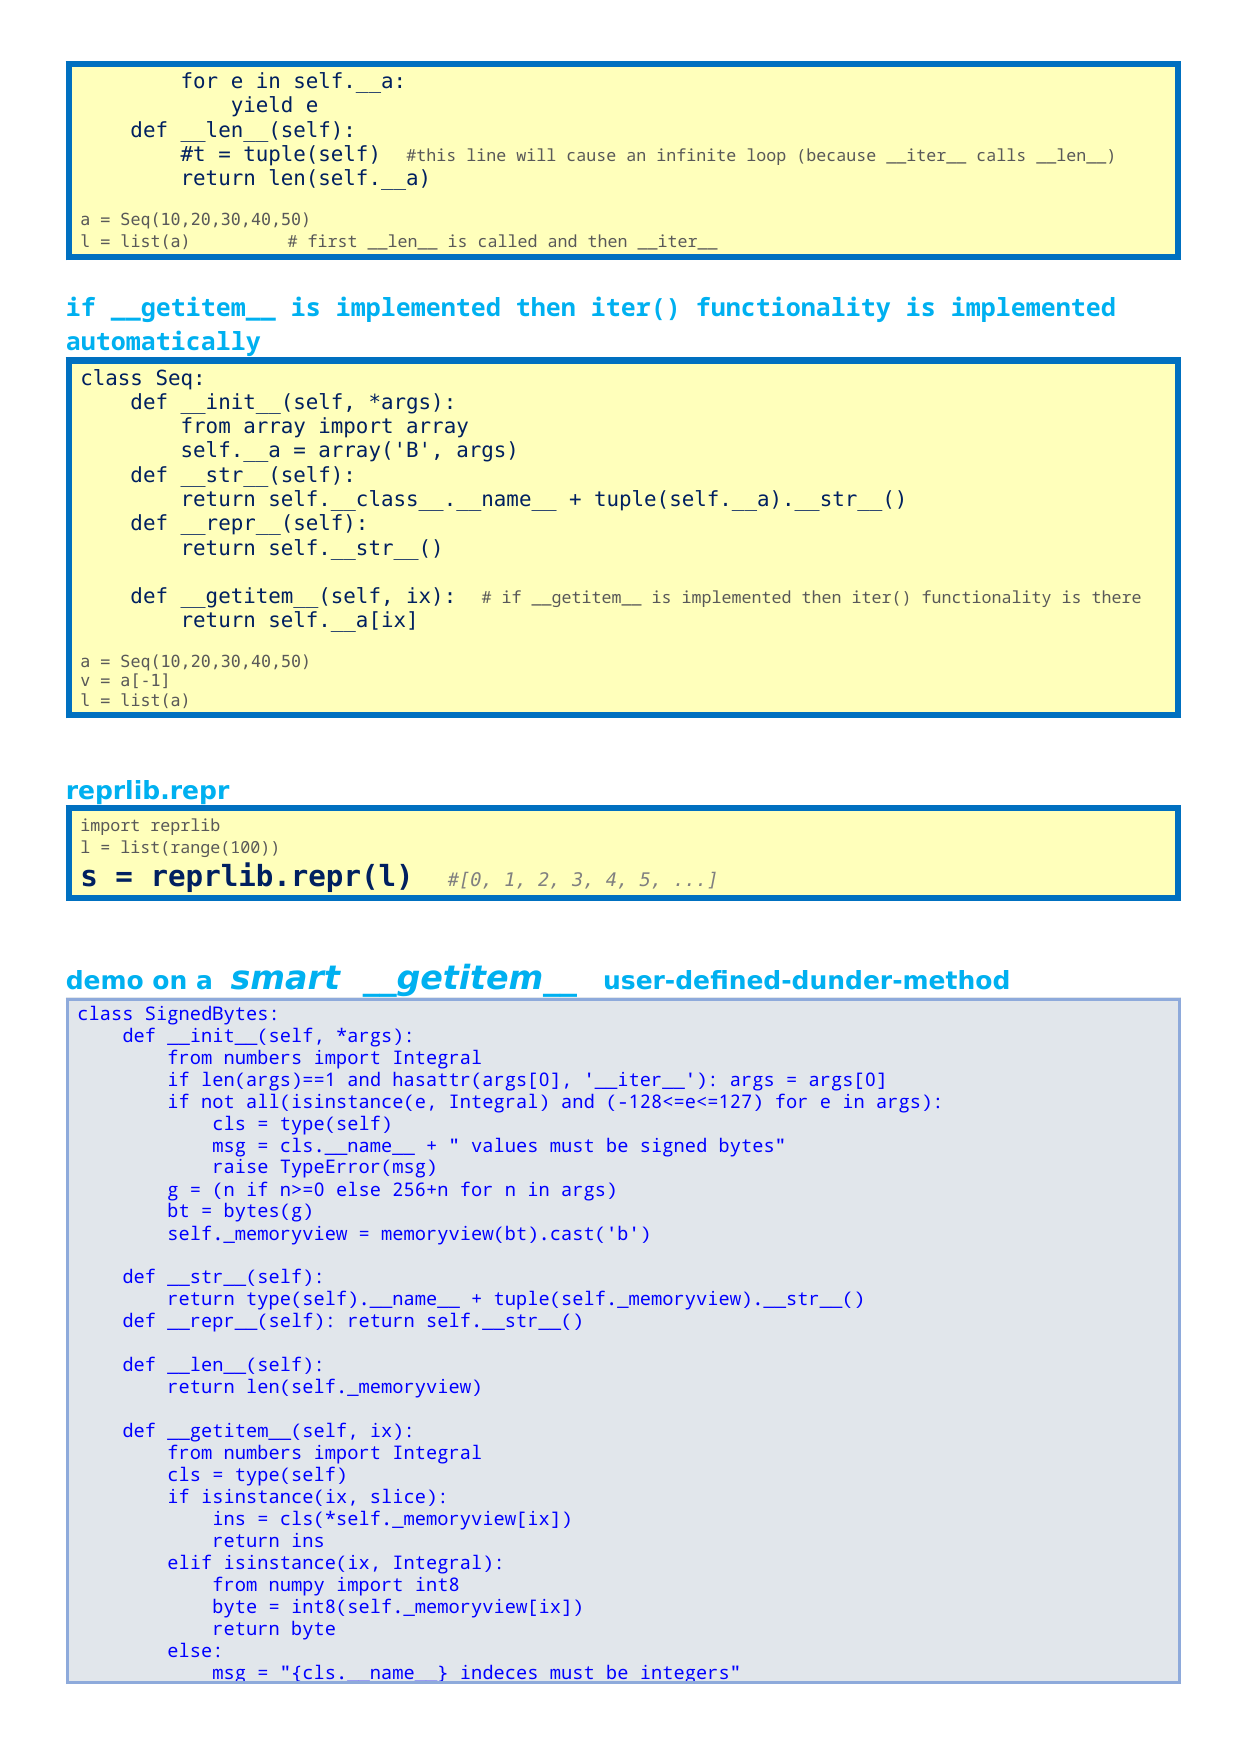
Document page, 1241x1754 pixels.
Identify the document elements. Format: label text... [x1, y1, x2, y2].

text def __init__(self, *args): [72, 382, 1175, 406]
text ins = cls(*self._memoryview[ix]) [69, 1503, 1178, 1525]
text bt = bytes(g) [69, 1195, 1178, 1217]
text #t = tuple(self) #this line will cause an infinite loop (because __iter__ calls __len__) [72, 134, 1175, 158]
text return self.__a[ix] [72, 600, 1175, 624]
text def __init__(self, *args): [69, 1019, 1178, 1041]
text a = Seq(10,20,30,40,50) [72, 202, 1175, 221]
text self._memoryview = memoryview(bt).cast('b') [69, 1217, 1178, 1239]
text msg = "{cls.__name__} indeces must be integers" [69, 1657, 1178, 1681]
text g = (n if n>=0 else 256+n for n in args) [69, 1173, 1178, 1195]
text l = list(a) [72, 682, 1175, 712]
title demo on a smart __getitem__ user-defined-dunder-method [66, 959, 1181, 997]
text def __getitem__(self, ix): # if __getitem__ is implemented then iter() functionality is there [72, 576, 1175, 600]
text if isinstance(ix, slice): [69, 1481, 1178, 1503]
text l = list(a) # first __len__ is called and then __iter__ [72, 221, 1175, 254]
text cls = type(self) [69, 1107, 1178, 1129]
text msg = cls.__name__ + " values must be signed bytes" [69, 1129, 1178, 1151]
text for e in self.__a: [72, 67, 1175, 85]
text return type(self).__name__ + tuple(self._memoryview).__str__() [69, 1283, 1178, 1305]
text else: [69, 1635, 1178, 1657]
text v = a[-1] [72, 663, 1175, 682]
text if not all(isinstance(e, Integral) and (-128<=e<=127) for e in args): [69, 1085, 1178, 1107]
text from numpy import int8 [69, 1569, 1178, 1591]
text from numbers import Integral [69, 1437, 1178, 1459]
title reprlib.repr [66, 776, 1181, 805]
text def __getitem__(self, ix): [69, 1415, 1178, 1437]
text yield e [72, 85, 1175, 109]
text return len(self._memoryview) [69, 1371, 1178, 1393]
text a = Seq(10,20,30,40,50) [72, 644, 1175, 663]
text def __str__(self): [72, 454, 1175, 479]
text import reprlib l = list(range(100)) s = reprlib.repr(l) #[0, 1, 2, 3, 4, 5, ...] [72, 811, 1175, 895]
text class Seq: [72, 364, 1175, 382]
text byte = int8(self._memoryview[ix]) [69, 1591, 1178, 1613]
text return len(self.__a) [72, 158, 1175, 182]
text raise TypeError(msg) [69, 1151, 1178, 1173]
text return self.__str__() [72, 527, 1175, 551]
text def __len__(self): [72, 109, 1175, 134]
text def __len__(self): [69, 1349, 1178, 1371]
text def __repr__(self): return self.__str__() [69, 1305, 1178, 1327]
text def __str__(self): [69, 1261, 1178, 1283]
text from array import array [72, 406, 1175, 430]
title if __getitem__ is implemented then iter() functionality is implemented automatically [66, 289, 1181, 357]
text cls = type(self) [69, 1459, 1178, 1481]
text return ins [69, 1525, 1178, 1547]
text elif isinstance(ix, Integral): [69, 1547, 1178, 1569]
text from numbers import Integral [69, 1041, 1178, 1063]
text class SignedBytes: [69, 1001, 1178, 1019]
text self.__a = array('B', args) [72, 430, 1175, 454]
text return byte [69, 1613, 1178, 1635]
text return self.__class__.__name__ + tuple(self.__a).__str__() [72, 479, 1175, 503]
text if len(args)==1 and hasattr(args[0], '__iter__'): args = args[0] [69, 1063, 1178, 1085]
text def __repr__(self): [72, 503, 1175, 527]
